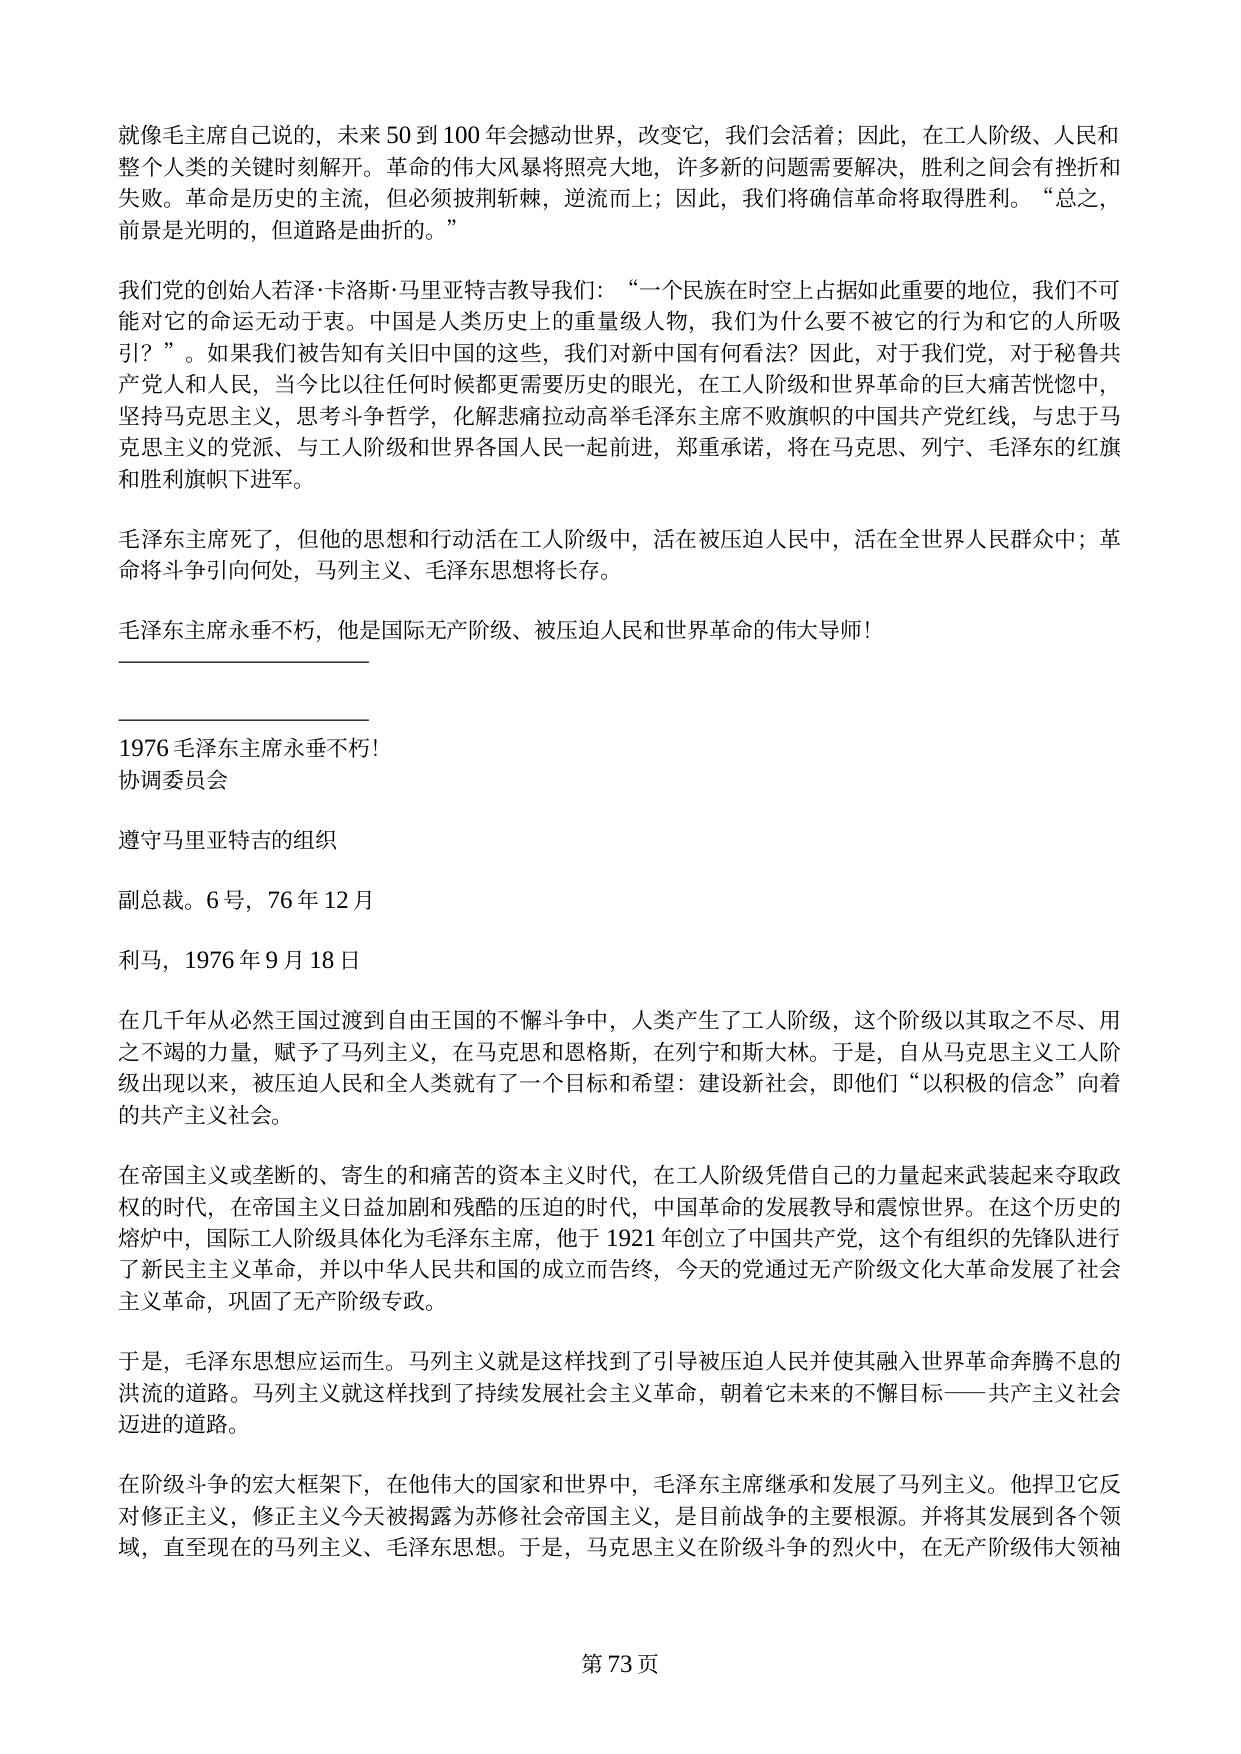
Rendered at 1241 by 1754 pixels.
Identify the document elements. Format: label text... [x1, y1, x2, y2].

text —————————— [118, 645, 1122, 674]
text 利马，1976年9月18日 [118, 943, 1122, 975]
text —————————— [118, 703, 1122, 731]
text 毛泽东主席永垂不朽，他是国际无产阶级、被压迫人民和世界革命的伟大导师！ [118, 614, 1122, 645]
text 就像毛主席自己说的，未来50到100年会撼动世界，改变它，我们会活着；因此，在工人阶级、人民和整个人类的关键时刻解开。革命的伟大风暴将照亮大地，许多新的问题需要解决，胜利之间会有挫折和失败。革命是历史的主流，但必须披荆斩棘，逆流而上；因此，我们将确信革命将取得胜利。“总之，前景是光明的，但道路是曲折的。” [118, 118, 1122, 244]
text 副总裁。6号，76年12月 [118, 883, 1122, 915]
text 我们党的创始人若泽·卡洛斯·马里亚特吉教导我们：“一个民族在时空上占据如此重要的地位，我们不可能对它的命运无动于衷。中国是人类历史上的重量级人物，我们为什么要不被它的行为和它的人所吸引？”。如果我们被告知有关旧中国的这些，我们对新中国有何看法？因此，对于我们党，对于秘鲁共产党人和人民，当今比以往任何时候都更需要历史的眼光，在工人阶级和世界革命的巨大痛苦恍惚中，坚持马克思主义，思考斗争哲学，化解悲痛拉动高举毛泽东主席不败旗帜的中国共产党红线，与忠于马克思主义的党派、与工人阶级和世界各国人民一起前进，郑重承诺，将在马克思、列宁、毛泽东的红旗和胜利旗帜下进军。 [118, 273, 1122, 493]
text 遵守马里亚特吉的组织 [118, 823, 1122, 854]
text 在几千年从必然王国过渡到自由王国的不懈斗争中，人类产生了工人阶级，这个阶级以其取之不尽、用之不竭的力量，赋予了马列主义，在马克思和恩格斯，在列宁和斯大林。于是，自从马克思主义工人阶级出现以来，被压迫人民和全人类就有了一个目标和希望：建设新社会，即他们“以积极的信念”向着的共产主义社会。 [118, 1004, 1122, 1129]
text 在阶级斗争的宏大框架下，在他伟大的国家和世界中，毛泽东主席继承和发展了马列主义。他捍卫它反对修正主义，修正主义今天被揭露为苏修社会帝国主义，是目前战争的主要根源。并将其发展到各个领域，直至现在的马列主义、毛泽东思想。于是，马克思主义在阶级斗争的烈火中，在无产阶级伟大领袖 [118, 1467, 1122, 1562]
text 1976毛泽东主席永垂不朽！ [118, 731, 1122, 763]
text 毛泽东主席死了，但他的思想和行动活在工人阶级中，活在被压迫人民中，活在全世界人民群众中；革命将斗争引向何处，马列主义、毛泽东思想将长存。 [118, 522, 1122, 585]
text 在帝国主义或垄断的、寄生的和痛苦的资本主义时代，在工人阶级凭借自己的力量起来武装起来夺取政权的时代，在帝国主义日益加剧和残酷的压迫的时代，中国革命的发展教导和震惊世界。在这个历史的熔炉中，国际工人阶级具体化为毛泽东主席，他于1921年创立了中国共产党，这个有组织的先锋队进行了新民主主义革命，并以中华人民共和国的成立而告终，今天的党通过无产阶级文化大革命发展了社会主义革命，巩固了无产阶级专政。 [118, 1158, 1122, 1316]
text 协调委员会 [118, 763, 1122, 794]
text 于是，毛泽东思想应运而生。马列主义就是这样找到了引导被压迫人民并使其融入世界革命奔腾不息的洪流的道路。马列主义就这样找到了持续发展社会主义革命，朝着它未来的不懈目标——共产主义社会迈进的道路。 [118, 1344, 1122, 1439]
